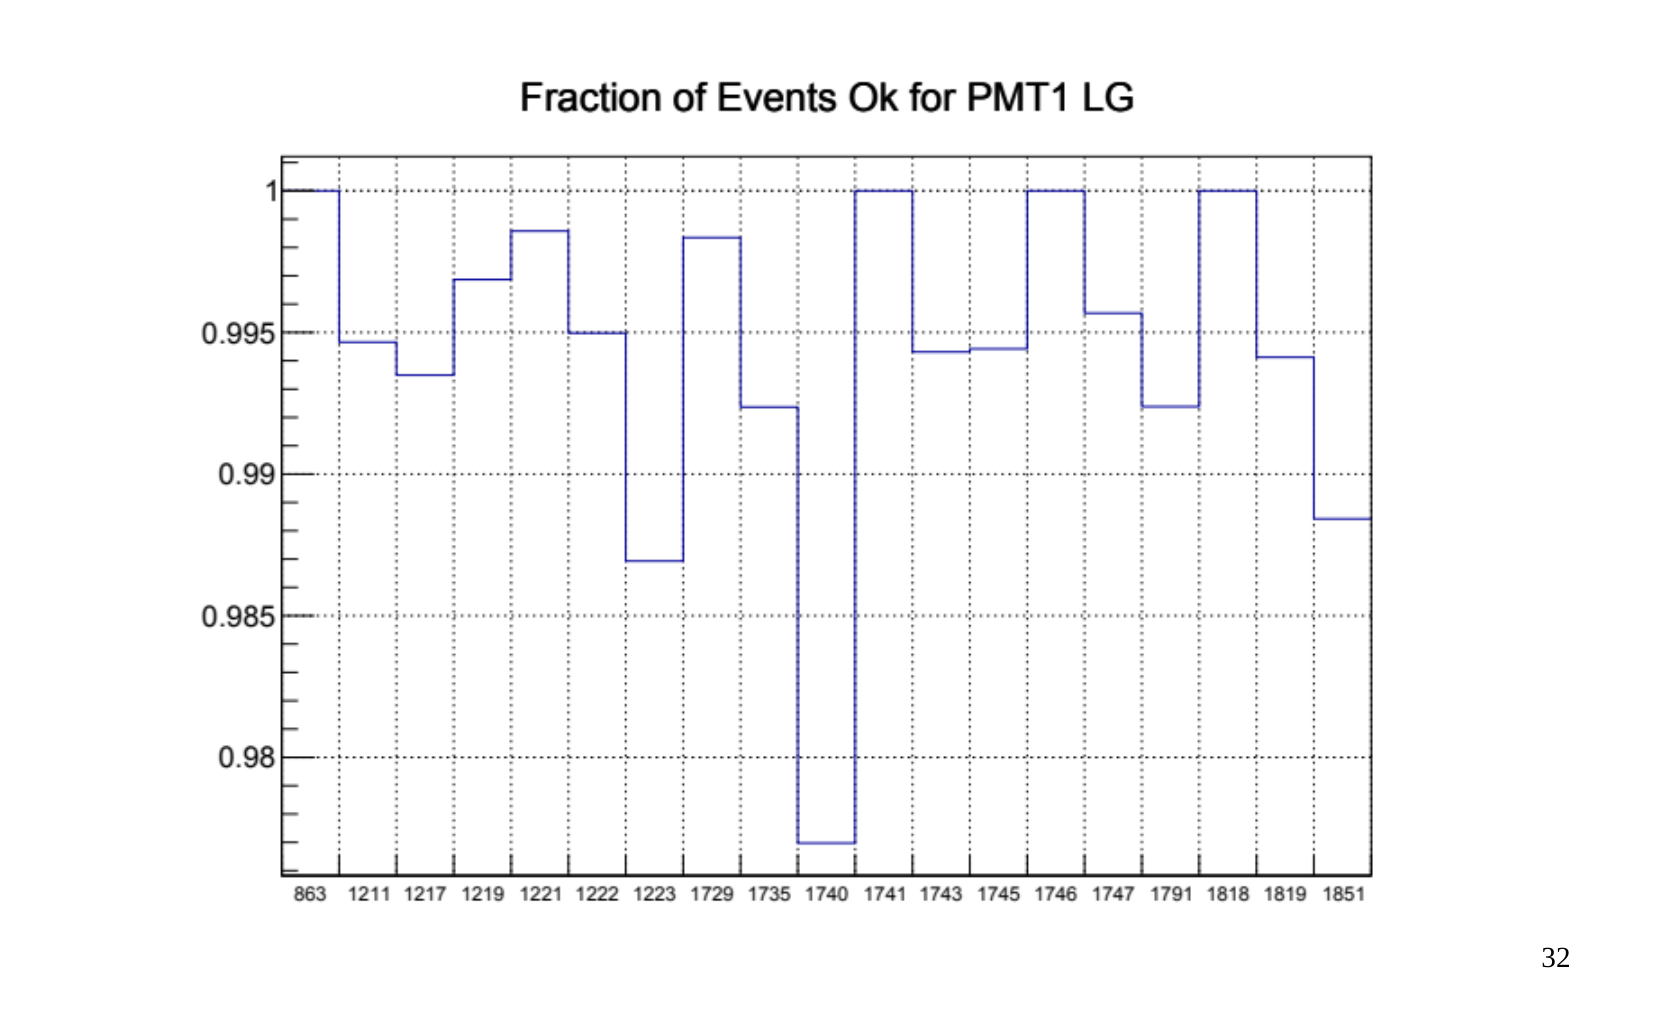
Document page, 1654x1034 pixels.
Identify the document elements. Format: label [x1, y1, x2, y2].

picture [146, 68, 1508, 966]
